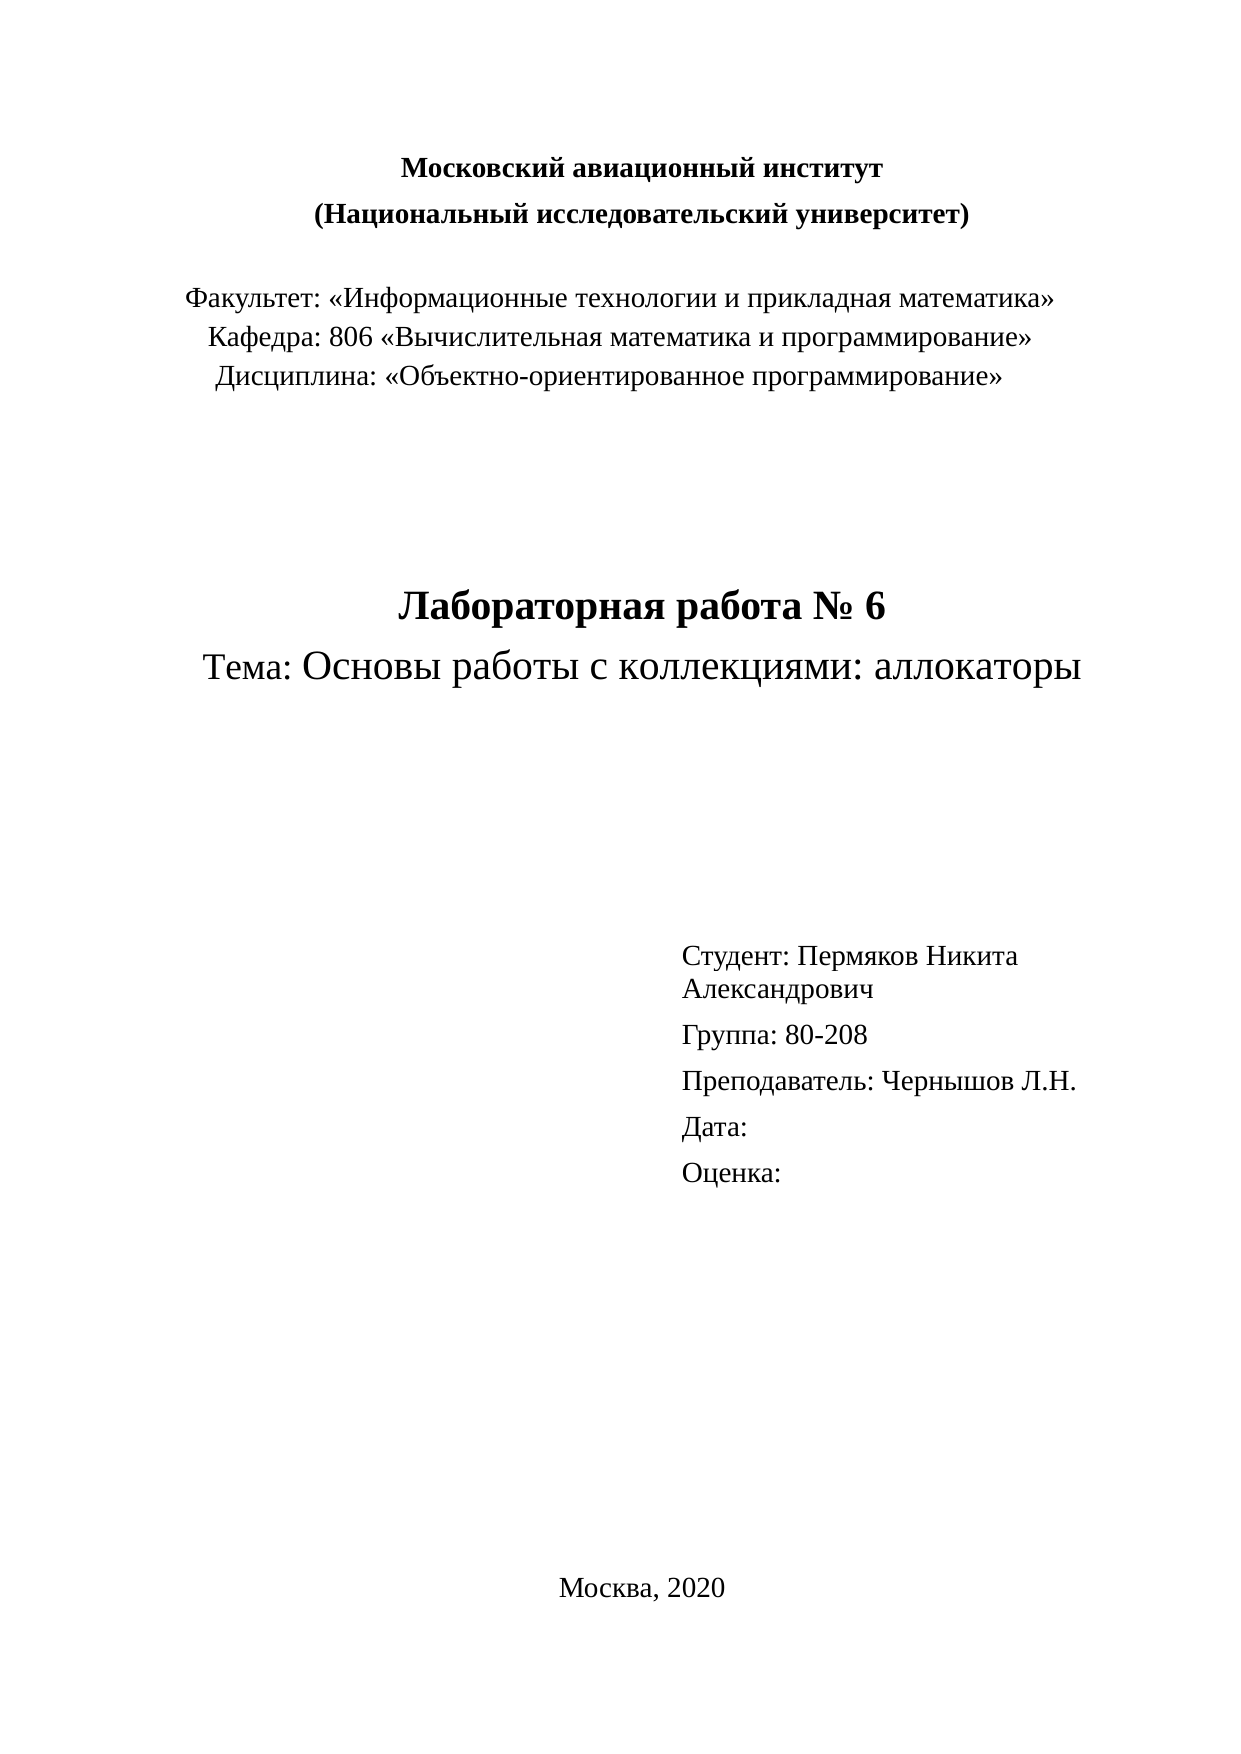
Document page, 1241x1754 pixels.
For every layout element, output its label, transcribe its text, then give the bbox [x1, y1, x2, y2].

text Дата: [682, 1109, 1090, 1143]
text (Национальный исследовательский университет) [150, 196, 1090, 229]
text Москва, 2020 [150, 1570, 1090, 1603]
text Группа: 80-208 [682, 1017, 1090, 1051]
text Московский авиационный институт [150, 150, 1090, 183]
text Дисциплина: «Объектно-ориентированное программирование» [150, 358, 1090, 391]
text Преподаватель: Чернышов Л.Н. [682, 1063, 1090, 1097]
text Кафедра: 806 «Вычислительная математика и программирование» [150, 319, 1090, 353]
text Студент: Пермяков Никита Александрович [682, 938, 1090, 1005]
text Лабораторная работа № 6 [150, 580, 1090, 628]
text Факультет: «Информационные технологии и прикладная математика» [150, 281, 1090, 314]
text Тема: Основы работы с коллекциями: аллокаторы [150, 641, 1090, 689]
text Оценка: [682, 1155, 1090, 1189]
